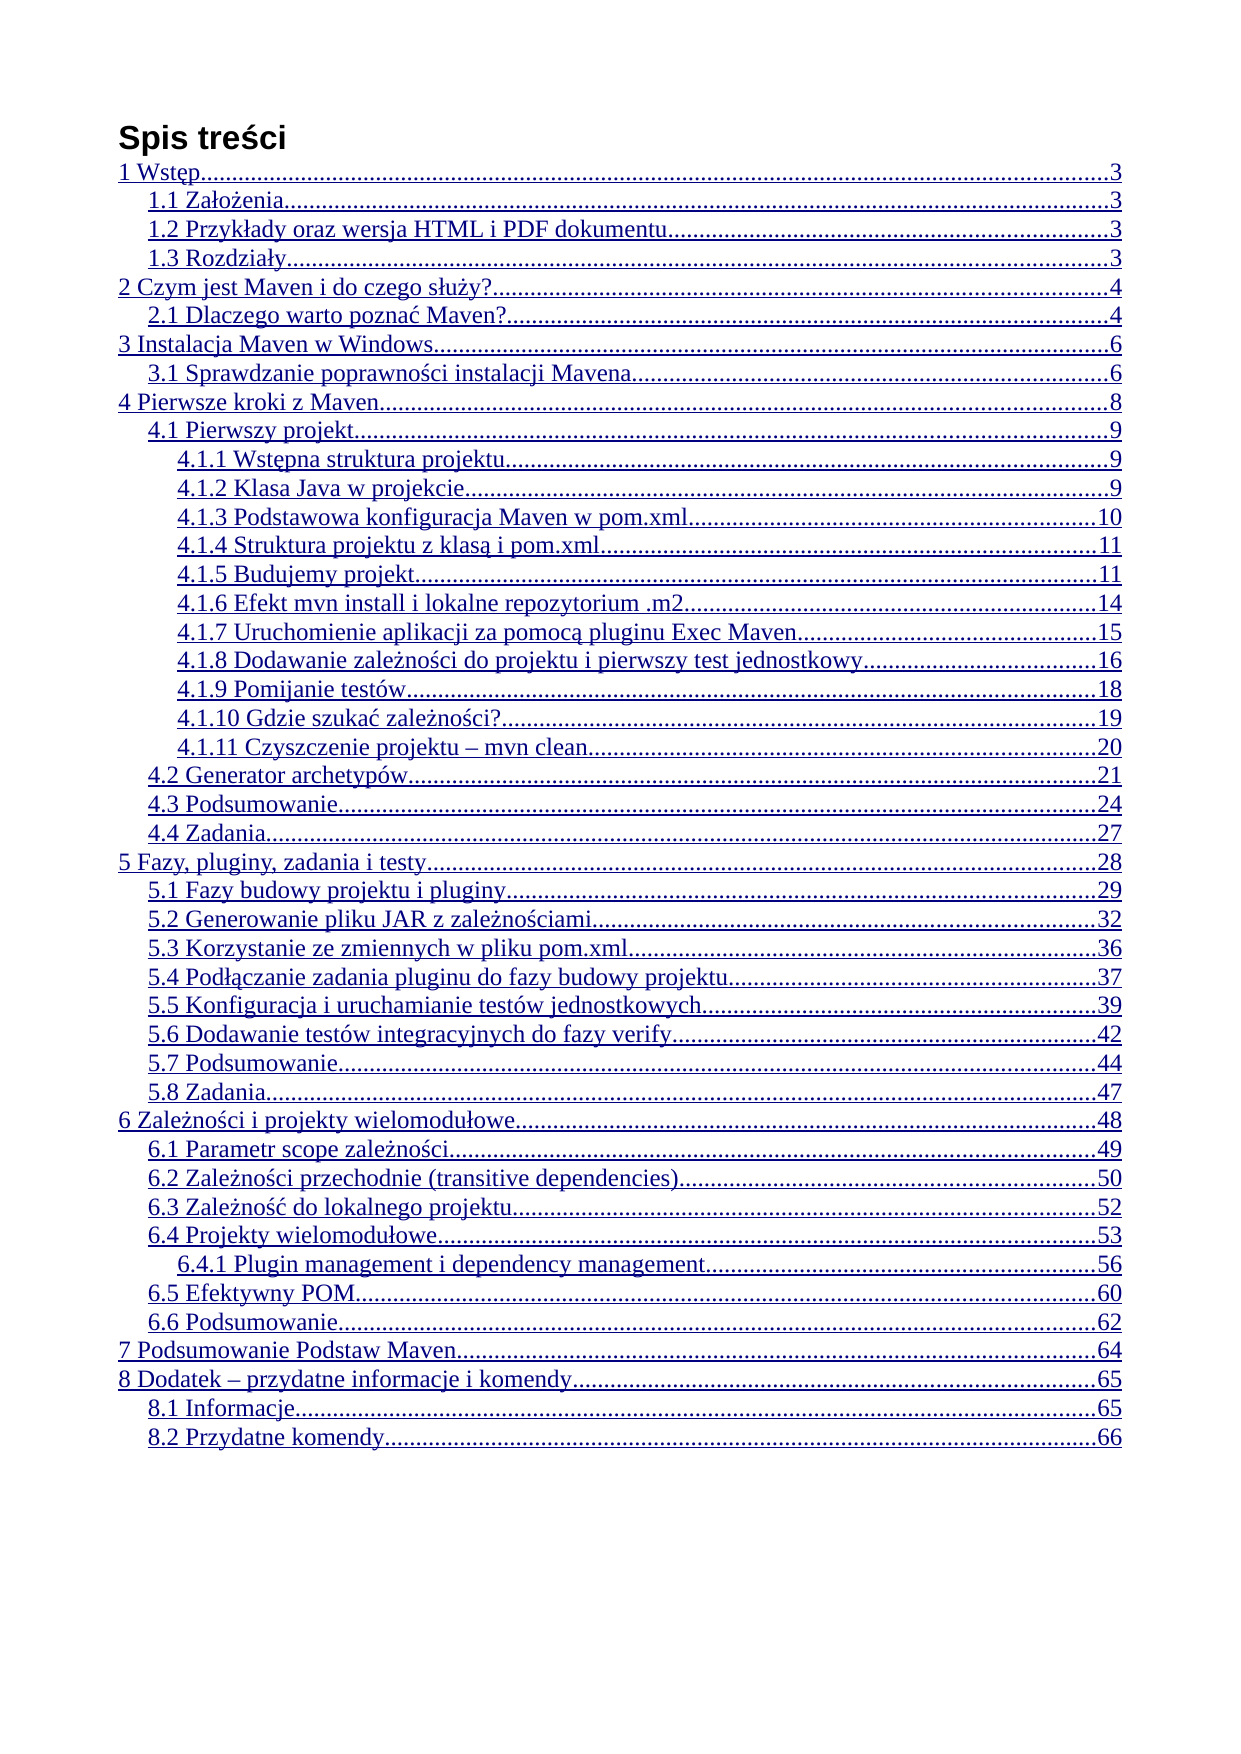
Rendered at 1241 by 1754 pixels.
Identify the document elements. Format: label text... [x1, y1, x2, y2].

text 7 Podsumowanie Podstaw Maven 64 [118, 1335, 1122, 1360]
text 8 Dodatek – przydatne informacje i komendy 65 [118, 1364, 1122, 1389]
text 2 Czym jest Maven i do czego służy? 4 [118, 272, 1122, 297]
text 1.3 Rozdziały 3 [148, 243, 1122, 268]
text 6.1 Parametr scope zależności 49 [148, 1134, 1122, 1159]
text 6.4.1 Plugin management i dependency management 56 [177, 1249, 1122, 1274]
text 4.1.11 Czyszczenie projektu – mvn clean 20 [177, 732, 1122, 757]
text 1 Wstęp 3 [118, 157, 1122, 182]
text 4.1.10 Gdzie szukać zależności? 19 [177, 703, 1122, 728]
text 5.6 Dodawanie testów integracyjnych do fazy verify 42 [148, 1019, 1122, 1044]
text 6.6 Podsumowanie 62 [148, 1307, 1122, 1332]
text 5.2 Generowanie pliku JAR z zależnościami 32 [148, 904, 1122, 929]
text 5.4 Podłączanie zadania pluginu do fazy budowy projektu 37 [148, 962, 1122, 987]
text 4 Pierwsze kroki z Maven 8 [118, 387, 1122, 412]
text 5.7 Podsumowanie 44 [148, 1048, 1122, 1073]
text 6.4 Projekty wielomodułowe 53 [148, 1220, 1122, 1245]
text 1.2 Przykłady oraz wersja HTML i PDF dokumentu 3 [148, 214, 1122, 239]
text 6.5 Efektywny POM 60 [148, 1278, 1122, 1303]
text 5.8 Zadania 47 [148, 1077, 1122, 1102]
text 1.1 Założenia 3 [148, 185, 1122, 210]
text 4.4 Zadania 27 [148, 818, 1122, 843]
text 4.1.9 Pomijanie testów 18 [177, 674, 1122, 699]
subtitle Spis treści [118, 118, 1122, 157]
text 5.1 Fazy budowy projektu i pluginy 29 [148, 875, 1122, 900]
text 5.5 Konfiguracja i uruchamianie testów jednostkowych 39 [148, 990, 1122, 1015]
text 4.1.5 Budujemy projekt 11 [177, 559, 1122, 584]
text 6 Zależności i projekty wielomodułowe 48 [118, 1105, 1122, 1130]
text 5 Fazy, pluginy, zadania i testy 28 [118, 847, 1122, 872]
text 3.1 Sprawdzanie poprawności instalacji Mavena 6 [148, 358, 1122, 383]
text 4.1.2 Klasa Java w projekcie 9 [177, 473, 1122, 498]
text 4.1 Pierwszy projekt 9 [148, 415, 1122, 440]
text 8.2 Przydatne komendy 66 [148, 1422, 1122, 1447]
text 6.3 Zależność do lokalnego projektu 52 [148, 1192, 1122, 1217]
text 8.1 Informacje 65 [148, 1393, 1122, 1418]
text 4.3 Podsumowanie 24 [148, 789, 1122, 814]
text 5.3 Korzystanie ze zmiennych w pliku pom.xml 36 [148, 933, 1122, 958]
text 4.1.6 Efekt mvn install i lokalne repozytorium .m2 14 [177, 588, 1122, 613]
text 2.1 Dlaczego warto poznać Maven? 4 [148, 300, 1122, 325]
text 4.1.8 Dodawanie zależności do projektu i pierwszy test jednostkowy 16 [177, 645, 1122, 670]
text 4.1.1 Wstępna struktura projektu 9 [177, 444, 1122, 469]
text 4.1.3 Podstawowa konfiguracja Maven w pom.xml 10 [177, 502, 1122, 527]
text 6.2 Zależności przechodnie (transitive dependencies) 50 [148, 1163, 1122, 1188]
text 4.1.4 Struktura projektu z klasą i pom.xml 11 [177, 530, 1122, 555]
text 3 Instalacja Maven w Windows 6 [118, 329, 1122, 354]
text 4.2 Generator archetypów 21 [148, 760, 1122, 785]
text 4.1.7 Uruchomienie aplikacji za pomocą pluginu Exec Maven 15 [177, 617, 1122, 642]
